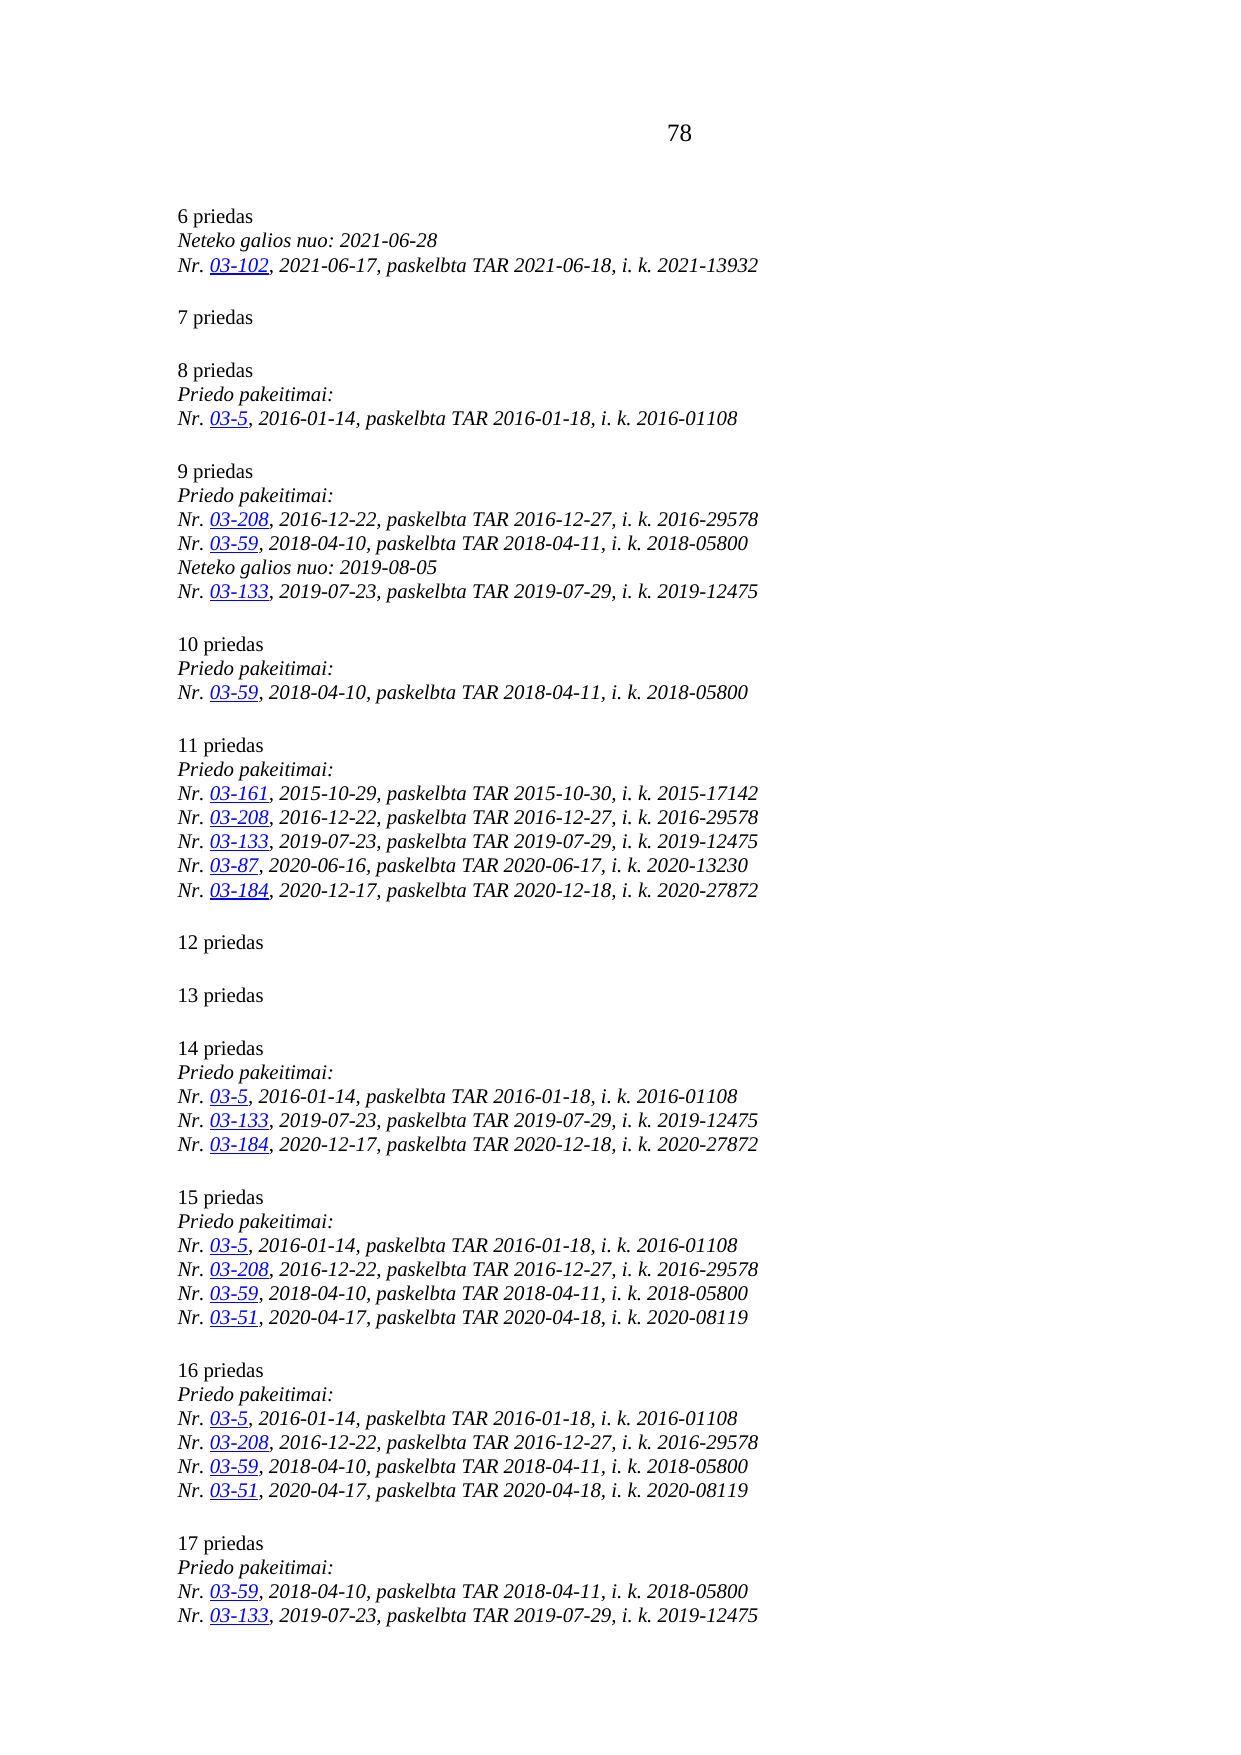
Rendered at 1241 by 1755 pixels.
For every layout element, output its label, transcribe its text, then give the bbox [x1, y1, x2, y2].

text 16 priedas [177, 1358, 1181, 1382]
text Priedo pakeitimai: [177, 483, 1181, 507]
text Nr. 03-133, 2019-07-23, paskelbta TAR 2019-07-29, i. k. 2019-12475 [177, 579, 1181, 603]
text 6 priedas [177, 204, 1181, 228]
text Nr. 03-133, 2019-07-23, paskelbta TAR 2019-07-29, i. k. 2019-12475 [177, 829, 1181, 853]
text Nr. 03-161, 2015-10-29, paskelbta TAR 2015-10-30, i. k. 2015-17142 [177, 781, 1181, 805]
text 15 priedas [177, 1185, 1181, 1209]
text Nr. 03-59, 2018-04-10, paskelbta TAR 2018-04-11, i. k. 2018-05800 [177, 531, 1181, 555]
text 13 priedas [177, 983, 1181, 1007]
text Neteko galios nuo: 2019-08-05 [177, 555, 1181, 579]
text Nr. 03-59, 2018-04-10, paskelbta TAR 2018-04-11, i. k. 2018-05800 [177, 680, 1181, 704]
text Nr. 03-5, 2016-01-14, paskelbta TAR 2016-01-18, i. k. 2016-01108 [177, 1084, 1181, 1108]
text 9 priedas [177, 459, 1181, 483]
text Nr. 03-59, 2018-04-10, paskelbta TAR 2018-04-11, i. k. 2018-05800 [177, 1579, 1181, 1603]
text Priedo pakeitimai: [177, 382, 1181, 406]
text Nr. 03-133, 2019-07-23, paskelbta TAR 2019-07-29, i. k. 2019-12475 [177, 1108, 1181, 1132]
text Priedo pakeitimai: [177, 1209, 1181, 1233]
text Nr. 03-208, 2016-12-22, paskelbta TAR 2016-12-27, i. k. 2016-29578 [177, 805, 1181, 829]
text Nr. 03-208, 2016-12-22, paskelbta TAR 2016-12-27, i. k. 2016-29578 [177, 1257, 1181, 1281]
text 7 priedas [177, 305, 1181, 329]
text Nr. 03-102, 2021-06-17, paskelbta TAR 2021-06-18, i. k. 2021-13932 [177, 252, 1181, 277]
text Nr. 03-208, 2016-12-22, paskelbta TAR 2016-12-27, i. k. 2016-29578 [177, 1430, 1181, 1454]
text Nr. 03-184, 2020-12-17, paskelbta TAR 2020-12-18, i. k. 2020-27872 [177, 1132, 1181, 1156]
text Nr. 03-5, 2016-01-14, paskelbta TAR 2016-01-18, i. k. 2016-01108 [177, 1233, 1181, 1257]
text 10 priedas [177, 632, 1181, 656]
text Nr. 03-59, 2018-04-10, paskelbta TAR 2018-04-11, i. k. 2018-05800 [177, 1454, 1181, 1478]
text Nr. 03-59, 2018-04-10, paskelbta TAR 2018-04-11, i. k. 2018-05800 [177, 1281, 1181, 1305]
text Nr. 03-51, 2020-04-17, paskelbta TAR 2020-04-18, i. k. 2020-08119 [177, 1478, 1181, 1502]
text Neteko galios nuo: 2021-06-28 [177, 228, 1181, 252]
text Priedo pakeitimai: [177, 656, 1181, 680]
text Nr. 03-133, 2019-07-23, paskelbta TAR 2019-07-29, i. k. 2019-12475 [177, 1603, 1181, 1627]
text 17 priedas [177, 1531, 1181, 1555]
text 12 priedas [177, 930, 1181, 954]
text Nr. 03-5, 2016-01-14, paskelbta TAR 2016-01-18, i. k. 2016-01108 [177, 406, 1181, 430]
text Nr. 03-51, 2020-04-17, paskelbta TAR 2020-04-18, i. k. 2020-08119 [177, 1305, 1181, 1329]
text Priedo pakeitimai: [177, 1060, 1181, 1084]
text 11 priedas [177, 733, 1181, 757]
text Priedo pakeitimai: [177, 757, 1181, 781]
text 8 priedas [177, 358, 1181, 382]
text Nr. 03-5, 2016-01-14, paskelbta TAR 2016-01-18, i. k. 2016-01108 [177, 1406, 1181, 1430]
text Priedo pakeitimai: [177, 1555, 1181, 1579]
text 14 priedas [177, 1036, 1181, 1060]
text Nr. 03-208, 2016-12-22, paskelbta TAR 2016-12-27, i. k. 2016-29578 [177, 507, 1181, 531]
text Nr. 03-87, 2020-06-16, paskelbta TAR 2020-06-17, i. k. 2020-13230 [177, 853, 1181, 877]
text Priedo pakeitimai: [177, 1382, 1181, 1406]
text Nr. 03-184, 2020-12-17, paskelbta TAR 2020-12-18, i. k. 2020-27872 [177, 877, 1181, 902]
